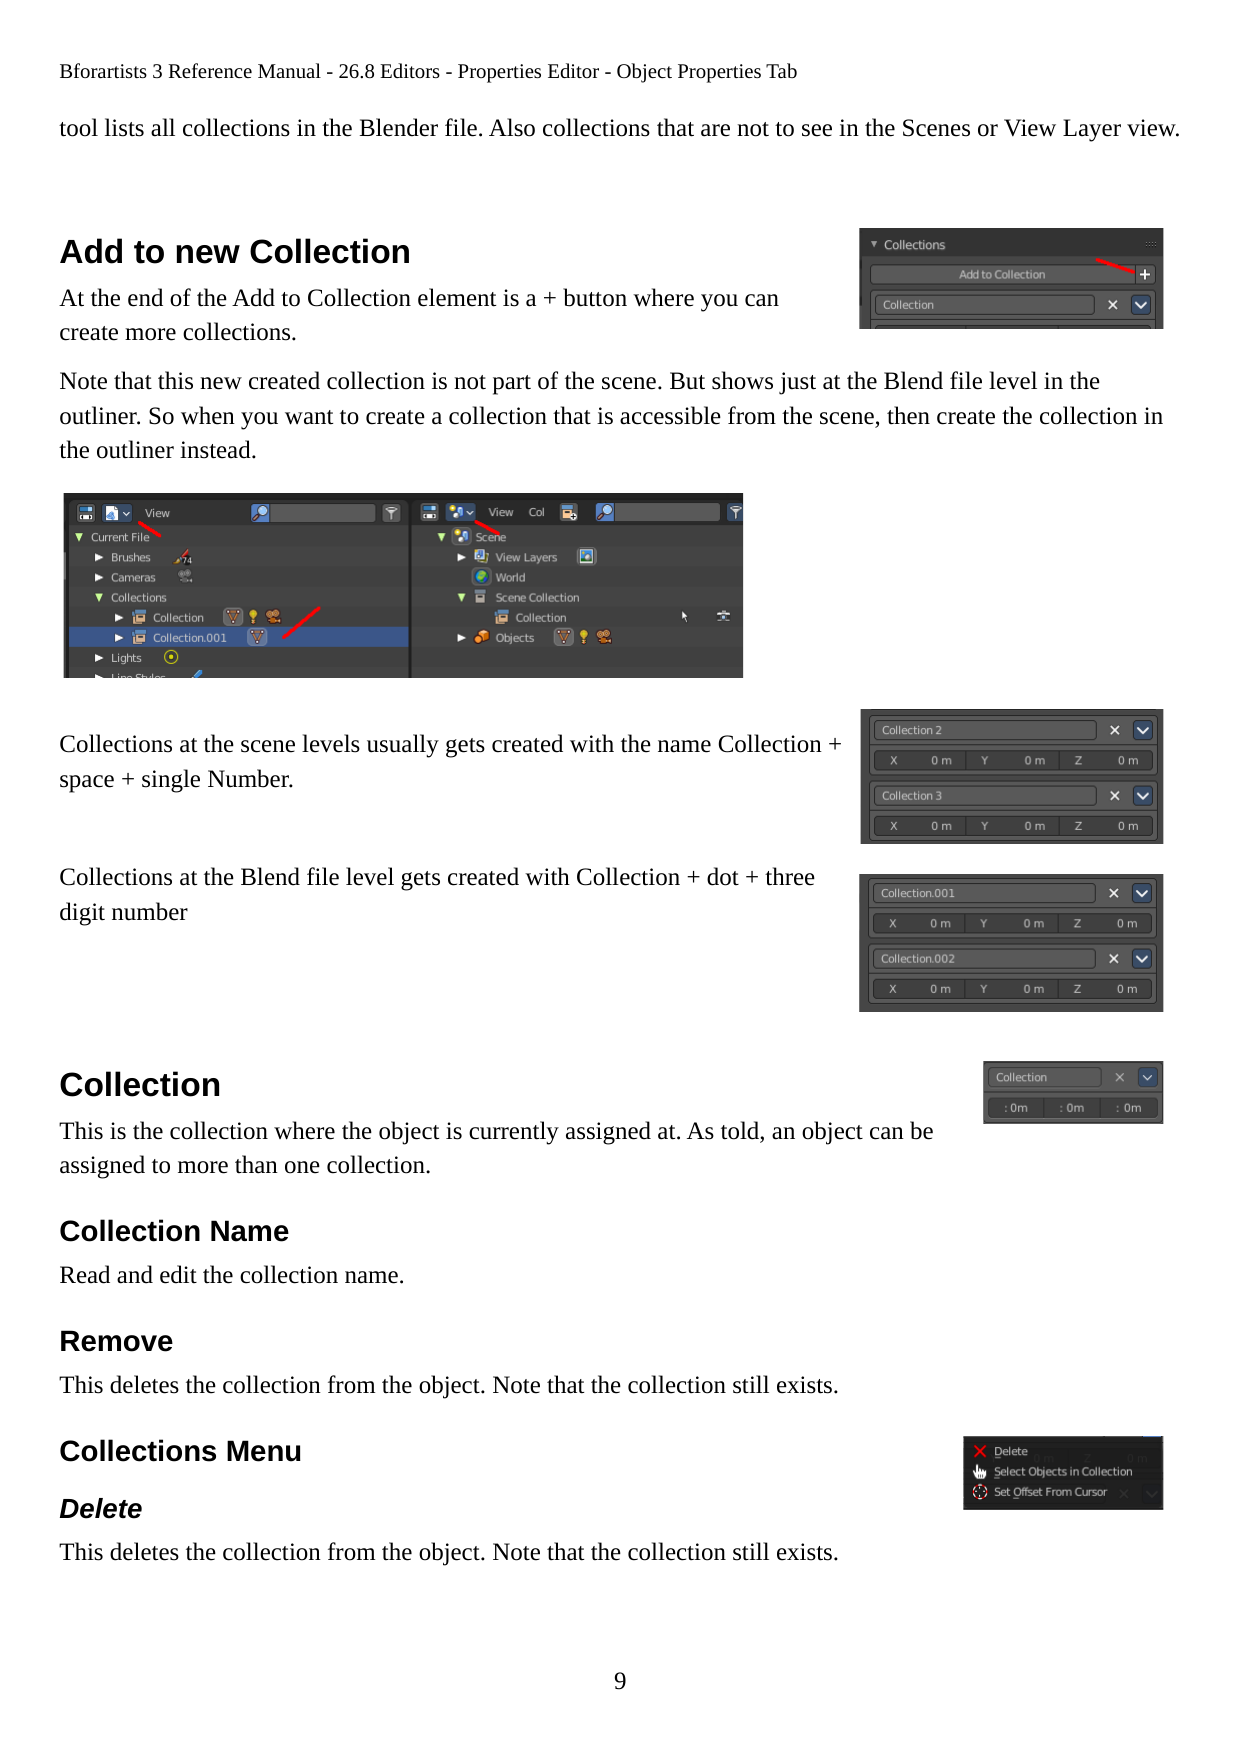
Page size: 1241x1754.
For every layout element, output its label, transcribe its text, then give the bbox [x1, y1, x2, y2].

picture [983, 1061, 1164, 1124]
text tool lists all collections in the Blender file. Also collections that are not to see in the Scenes or View Layer view. [59, 113, 1181, 141]
subtitle Remove [59, 1324, 1181, 1358]
text Collections at the Blend file level gets created with Collection + dot + three digit number [59, 862, 1181, 925]
text Collections at the scene levels usually gets created with the name Collection + space + single Number. [59, 729, 860, 793]
text This deletes the collection from the object. Note that the collection still exists. [59, 1370, 1181, 1399]
text At the end of the Add to Collection element is a + button where you can create more collections. [59, 283, 1181, 346]
subtitle Collections Menu [59, 1434, 1181, 1467]
text Read and edit the collection name. [59, 1260, 1181, 1289]
subtitle [1164, 232, 1181, 270]
subtitle Add to new Collection [59, 232, 859, 270]
text This is the collection where the object is currently assigned at. As told, an object can be assigned to more than one collection. [59, 1116, 1181, 1179]
picture [859, 228, 1164, 329]
subtitle Collection [59, 1065, 983, 1103]
subtitle Delete [59, 1492, 1181, 1524]
subtitle [1164, 1065, 1181, 1103]
text This deletes the collection from the object. Note that the collection still exists. [59, 1537, 1181, 1566]
picture [859, 874, 1164, 1012]
picture [963, 1436, 1164, 1510]
picture [63, 493, 744, 678]
text Note that this new created collection is not part of the scene. But shows just at the Blend file level in the outliner. So when you want to create a collection that is accessible from the scene, then create the collection in the outliner instead. [59, 366, 1181, 464]
subtitle Collection Name [59, 1214, 1181, 1248]
picture [860, 709, 1164, 844]
